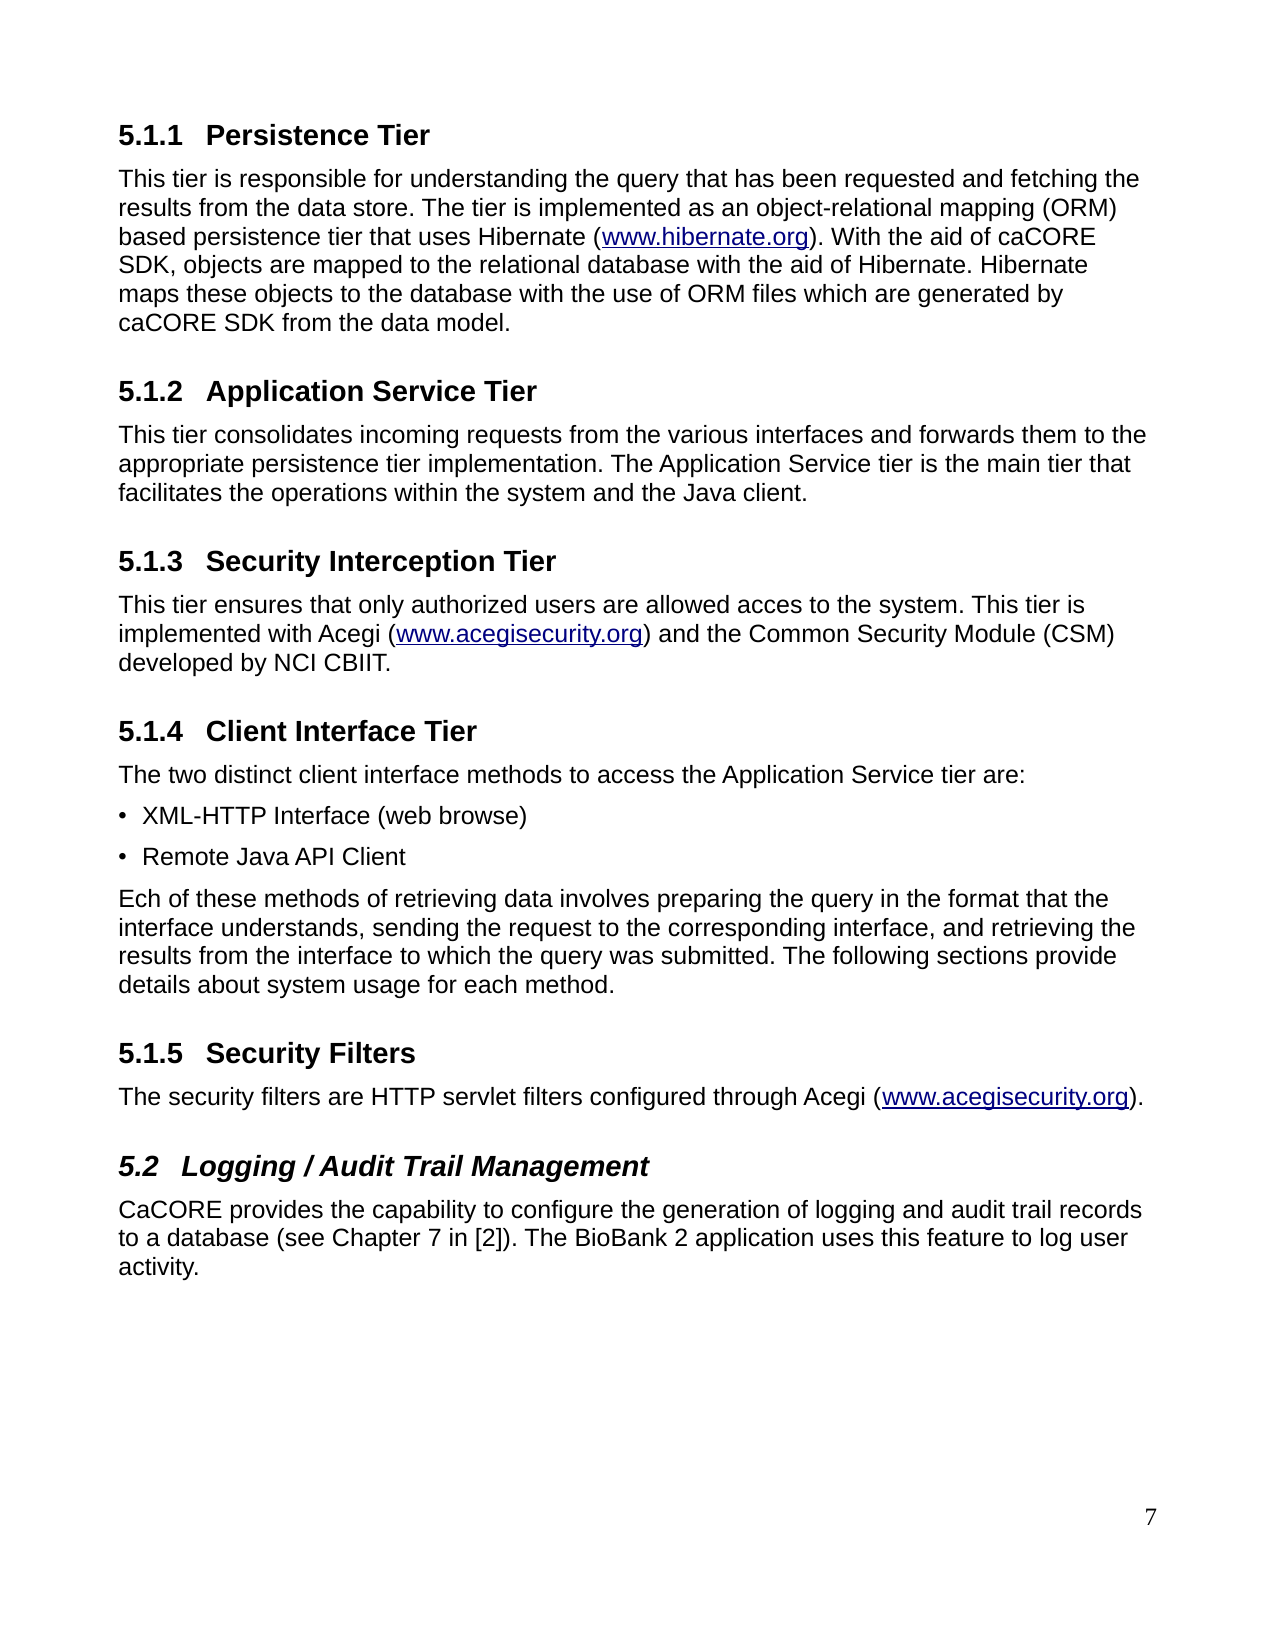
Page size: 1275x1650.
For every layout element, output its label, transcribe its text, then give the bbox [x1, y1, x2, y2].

text Ech of these methods of retrieving data involves preparing the query in the format that the interface understands, sending the request to the corresponding interface, and retrieving the results from the interface to which the query was submitted. The following sections provide details about system usage for each method. [118, 884, 1157, 999]
list XML-HTTP Interface (web browse) [118, 801, 1157, 830]
text This tier consolidates incoming requests from the various interfaces and forwards them to the appropriate persistence tier implementation. The Application Service tier is the main tier that facilitates the operations within the system and the Java client. [118, 420, 1157, 506]
text CaCORE provides the capability to configure the generation of logging and audit trail records to a database (see Chapter 7 in [2]). The BioBank 2 application uses this feature to log user activity. [118, 1194, 1157, 1281]
text The two distinct client interface methods to access the Application Service tier are: [118, 760, 1157, 788]
text This tier ensures that only authorized users are allowed acces to the system. This tier is implemented with Acegi (www.acegisecurity.org) and the Common Security Module (CSM) developed by NCI CBIIT. [118, 590, 1157, 676]
subtitle Logging / Audit Trail Management [118, 1148, 1157, 1182]
text The security filters are HTTP servlet filters configured through Acegi (www.acegisecurity.org). [118, 1082, 1157, 1111]
subtitle Security Filters [118, 1036, 1157, 1070]
text This tier is responsible for understanding the query that has been requested and fetching the results from the data store. The tier is implemented as an object-relational mapping (ORM) based persistence tier that uses Hibernate (www.hibernate.org). With the aid of caCORE SDK, objects are mapped to the relational database with the aid of Hibernate. Hibernate maps these objects to the database with the use of ORM files which are generated by caCORE SDK from the data model. [118, 164, 1157, 337]
list Remote Java API Client [118, 842, 1157, 871]
subtitle Client Interface Tier [118, 714, 1157, 747]
subtitle Security Interception Tier [118, 544, 1157, 577]
subtitle Application Service Tier [118, 374, 1157, 408]
subtitle Persistence Tier [118, 118, 1157, 152]
